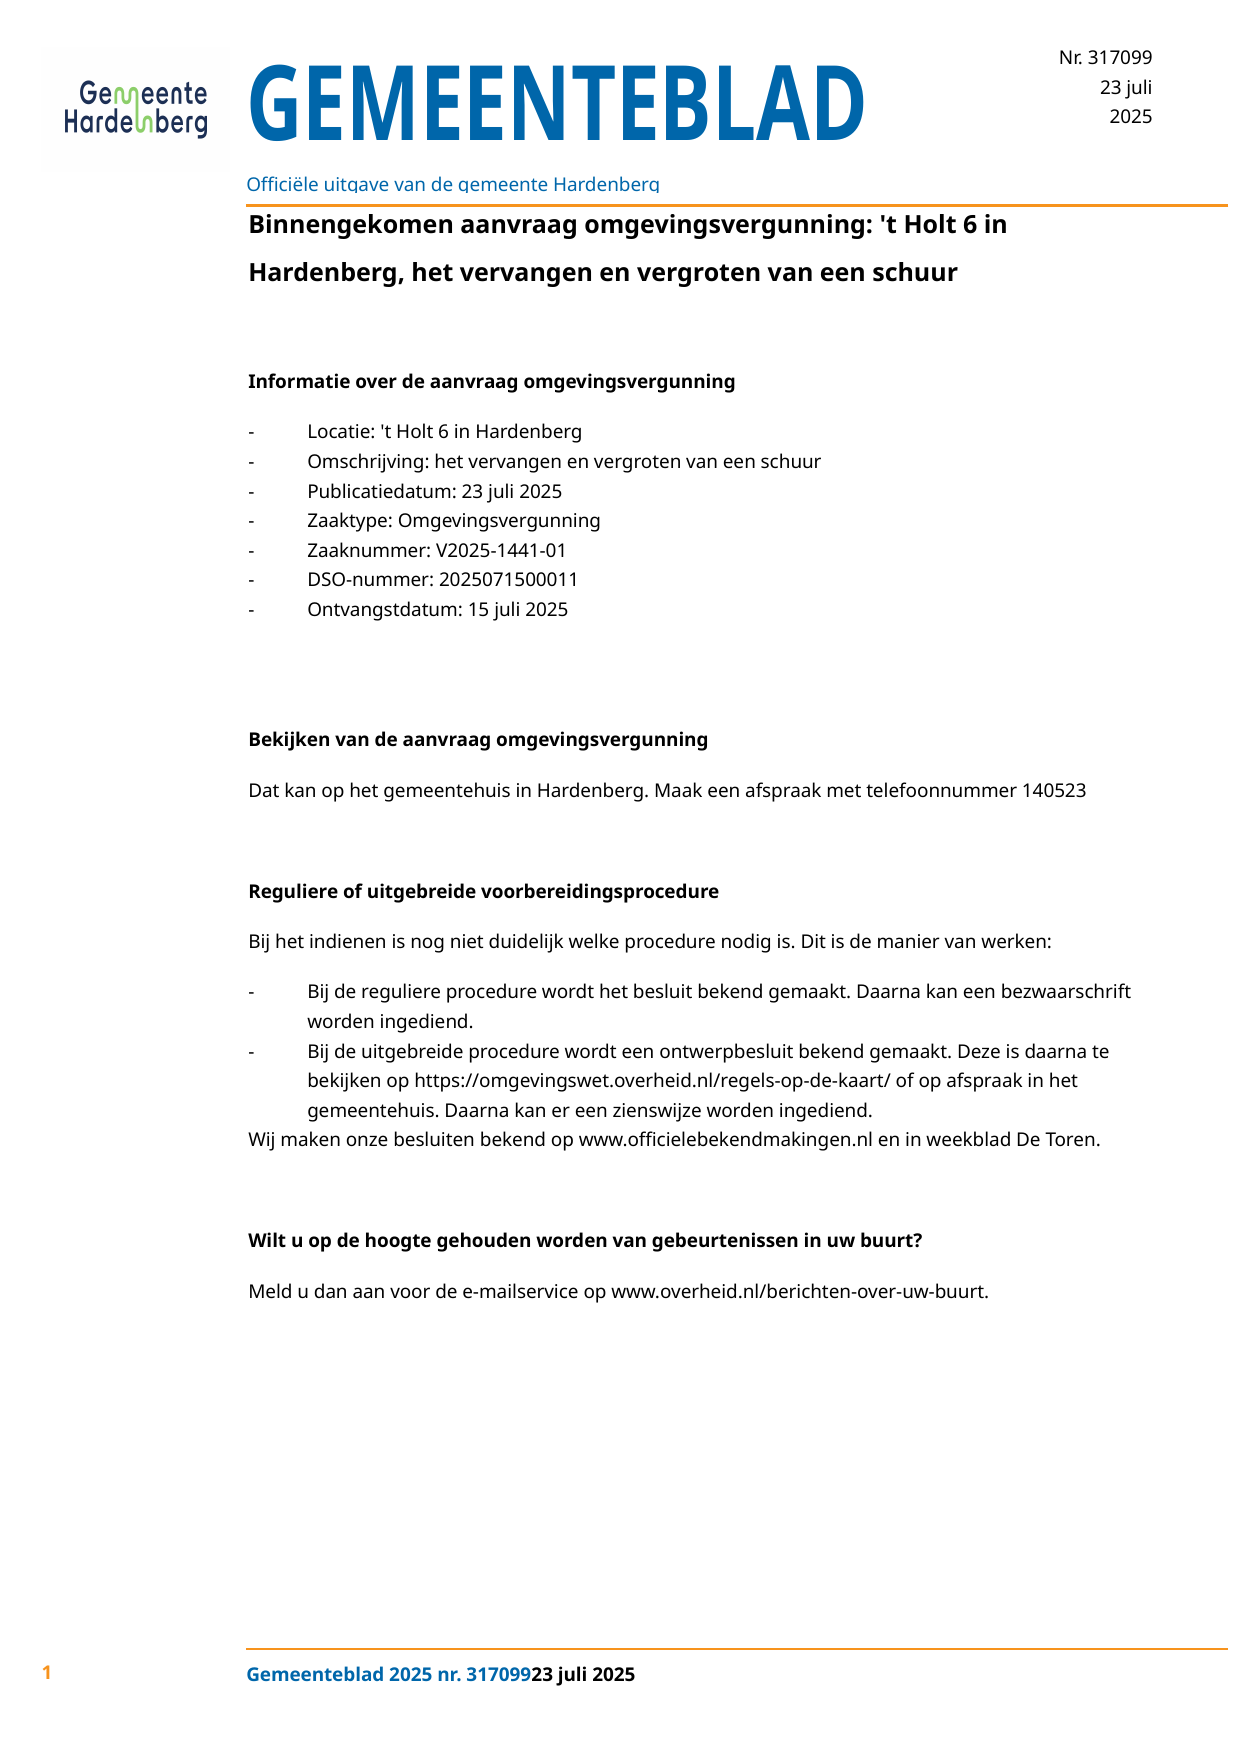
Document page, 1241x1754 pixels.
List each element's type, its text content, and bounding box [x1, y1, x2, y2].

list Omschrijving: het vervangen en vergroten van een schuur [248, 448, 1152, 474]
text Reguliere of uitgebreide voorbereidingsprocedure [248, 878, 1152, 904]
text Wilt u op de hoogte gehouden worden van gebeurtenissen in uw buurt? [248, 1227, 1152, 1253]
list Publicatiedatum: 23 juli 2025 [248, 478, 1152, 504]
list Bij de uitgebreide procedure wordt een ontwerpbesluit bekend gemaakt. Deze is daarna te bekijken op https://omgevingswet.overheid.nl/regels-op-de-kaart/ of op afspraak in het gemeentehuis. Daarna kan er een zienswijze worden ingediend. [248, 1038, 1152, 1123]
text Binnengekomen aanvraag omgevingsvergunning: 't Holt 6 in Hardenberg, het vervangen en vergroten van een schuur [248, 207, 1152, 288]
text Dat kan op het gemeentehuis in Hardenberg. Maak een afspraak met telefoonnummer 140523 [248, 777, 1152, 803]
picture [41, 47, 231, 172]
list Bij de reguliere procedure wordt het besluit bekend gemaakt. Daarna kan een bezwaarschrift worden ingediend. [248, 979, 1152, 1034]
list Locatie: 't Holt 6 in Hardenberg [248, 419, 1152, 444]
text Wij maken onze besluiten bekend op www.officielebekendmakingen.nl en in weekblad De Toren. [248, 1127, 1152, 1152]
text Meld u dan aan voor de e-mailservice op www.overheid.nl/berichten-over-uw-buurt. [248, 1278, 1152, 1304]
list Ontvangstdatum: 15 juli 2025 [248, 596, 1152, 622]
text Bij het indienen is nog niet duidelijk welke procedure nodig is. Dit is de manier van werken: [248, 928, 1152, 954]
list Zaaknummer: V2025-1441-01 [248, 537, 1152, 563]
text Bekijken van de aanvraag omgevingsvergunning [248, 727, 1152, 752]
list Zaaktype: Omgevingsvergunning [248, 507, 1152, 533]
text Informatie over de aanvraag omgevingsvergunning [248, 368, 1152, 394]
list DSO-nummer: 2025071500011 [248, 567, 1152, 592]
